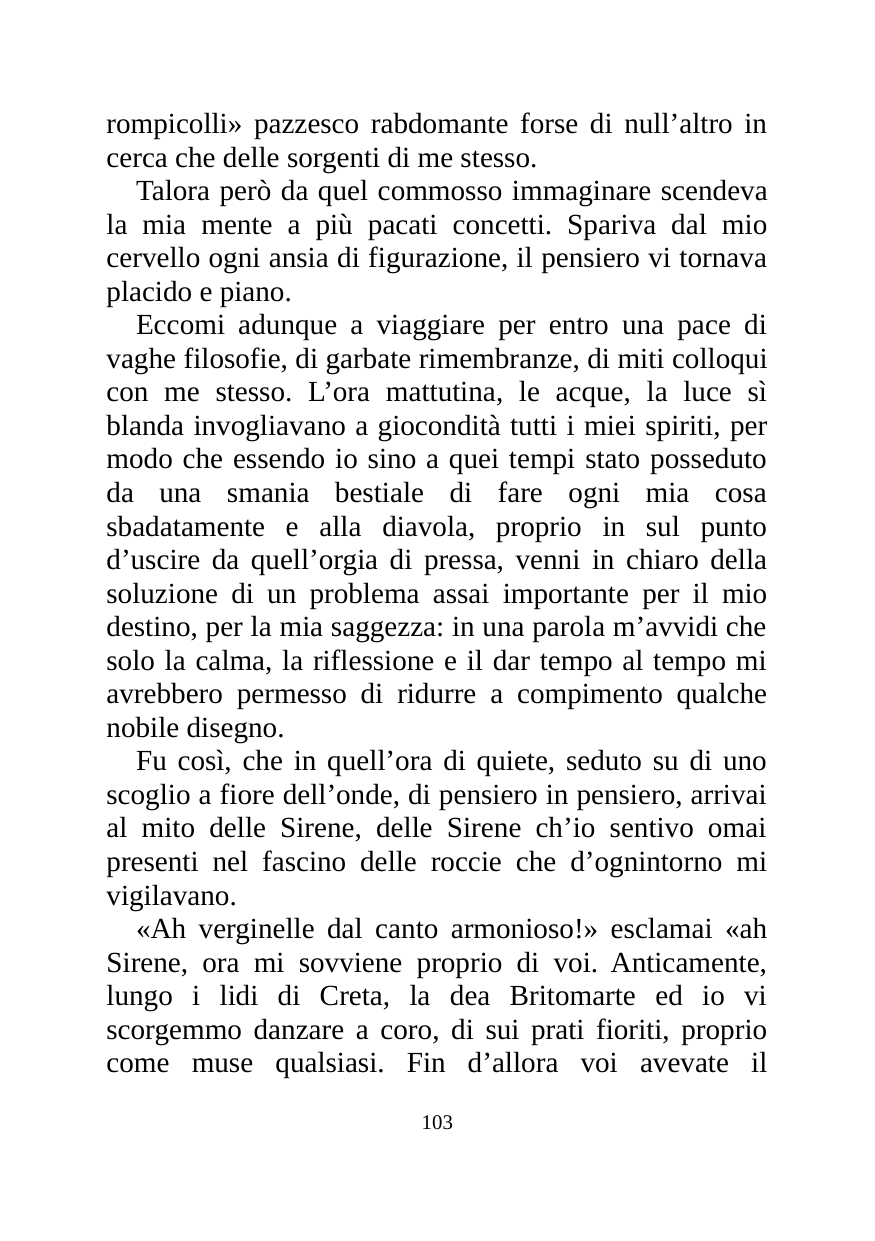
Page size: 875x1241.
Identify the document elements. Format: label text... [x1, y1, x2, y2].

text Talora però da quel commosso immaginare scendeva la mia mente a più pacati concetti. Spariva dal mio cervello ogni ansia di figurazione, il pensiero vi tornava placido e piano. [106, 173, 768, 307]
text «Ah verginelle dal canto armonioso!» esclamai «ah Sirene, ora mi sovviene proprio di voi. Anticamente, lungo i lidi di Creta, la dea Britomarte ed io vi scorgemmo danzare a coro, di sui prati fioriti, proprio come muse qualsiasi. Fin d’allora voi avevate il [106, 911, 768, 1079]
text Eccomi adunque a viaggiare per entro una pace di vaghe filosofie, di garbate rimembranze, di miti colloqui con me stesso. L’ora mattutina, le acque, la luce sì blanda invogliavano a giocondità tutti i miei spiriti, per modo che essendo io sino a quei tempi stato posseduto da una smania bestiale di fare ogni mia cosa sbadatamente e alla diavola, proprio in sul punto d’uscire da quell’orgia di pressa, venni in chiaro della soluzione di un problema assai importante per il mio destino, per la mia saggezza: in una parola m’avvidi che solo la calma, la riflessione e il dar tempo al tempo mi avrebbero permesso di ridurre a compimento qualche nobile disegno. [106, 307, 768, 743]
text rompicolli» pazzesco rabdomante forse di null’altro in cerca che delle sorgenti di me stesso. [106, 106, 768, 173]
text Fu così, che in quell’ora di quiete, seduto su di uno scoglio a fiore dell’onde, di pensiero in pensiero, arrivai al mito delle Sirene, delle Sirene ch’io sentivo omai presenti nel fascino delle roccie che d’ognintorno mi vigilavano. [106, 743, 768, 911]
